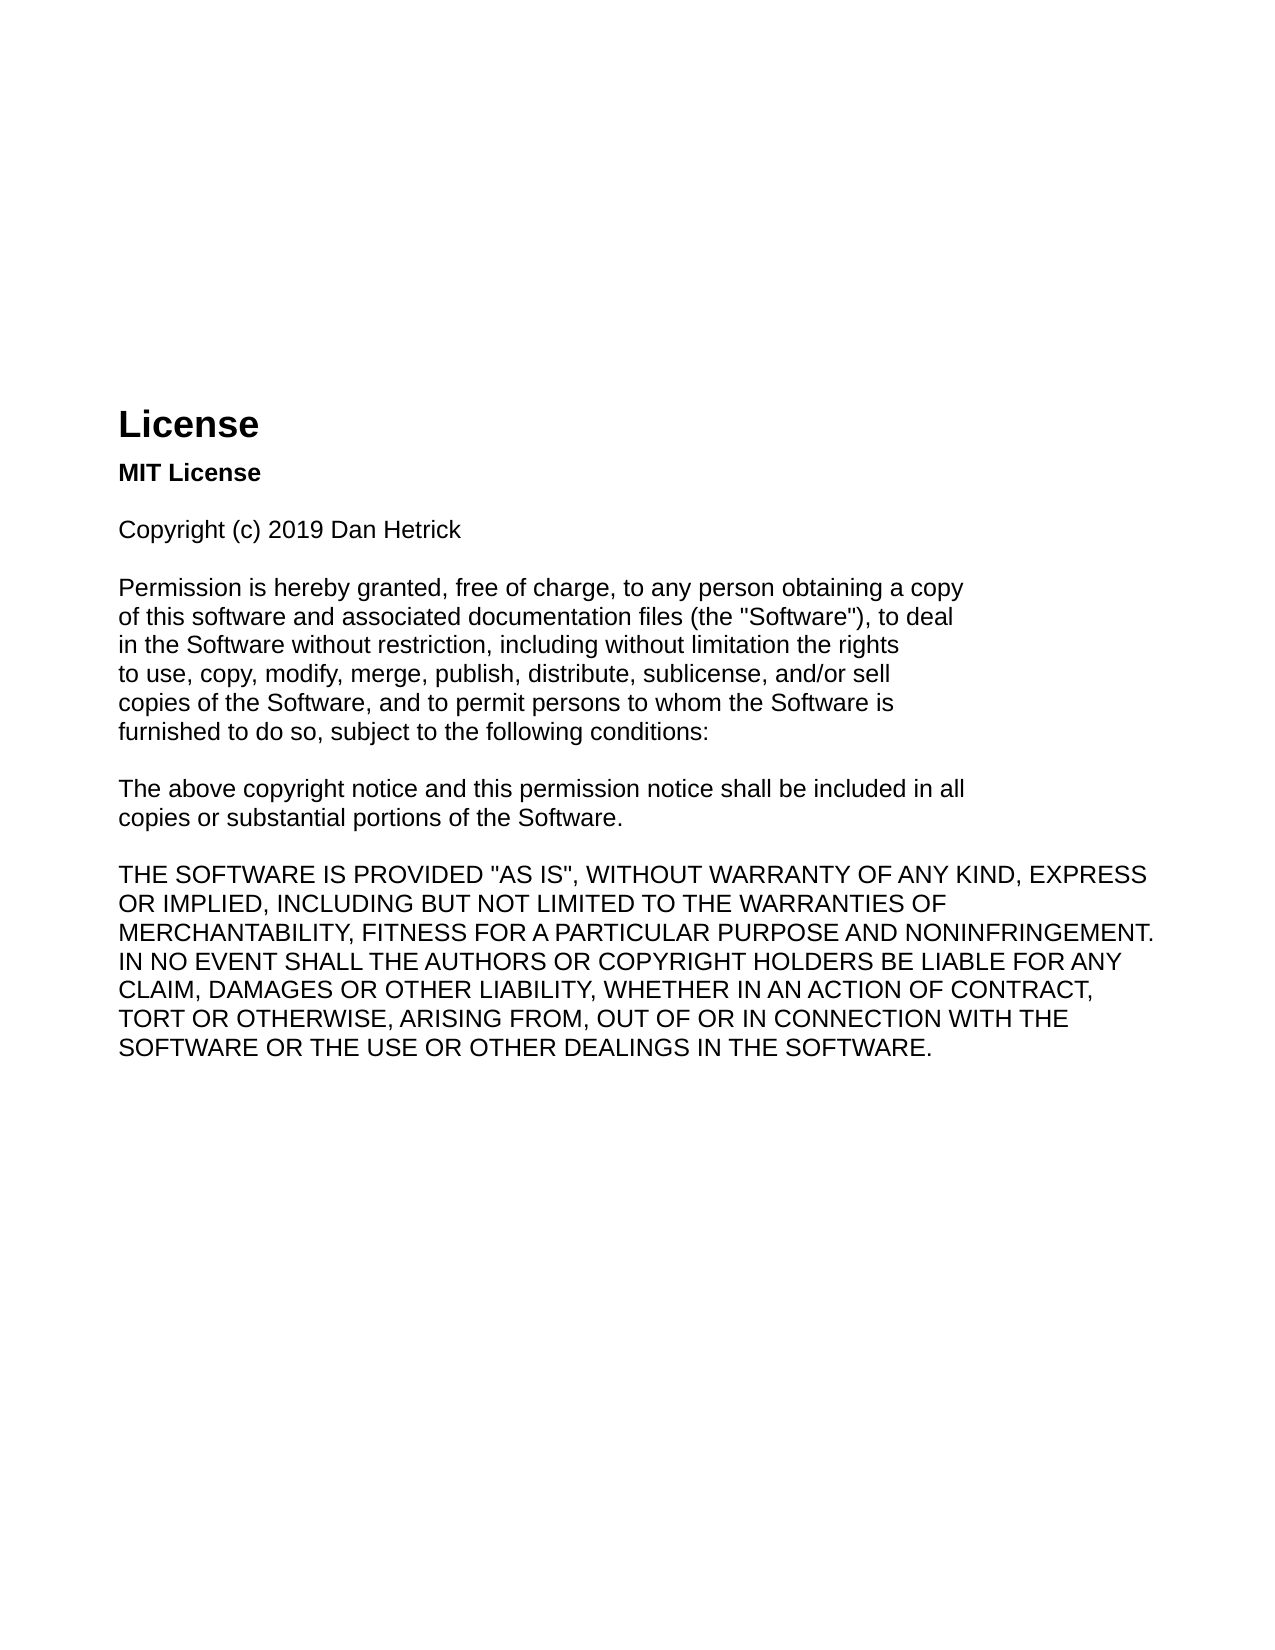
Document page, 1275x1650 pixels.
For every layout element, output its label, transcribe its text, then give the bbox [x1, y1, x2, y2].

text of this software and associated documentation files (the "Software"), to deal [118, 602, 1157, 631]
text THE SOFTWARE IS PROVIDED "AS IS", WITHOUT WARRANTY OF ANY KIND, EXPRESS OR IMPLIED, INCLUDING BUT NOT LIMITED TO THE WARRANTIES OF MERCHANTABILITY, FITNESS FOR A PARTICULAR PURPOSE AND NONINFRINGEMENT. IN NO EVENT SHALL THE AUTHORS OR COPYRIGHT HOLDERS BE LIABLE FOR ANY CLAIM, DAMAGES OR OTHER LIABILITY, WHETHER IN AN ACTION OF CONTRACT, TORT OR OTHERWISE, ARISING FROM, OUT OF OR IN CONNECTION WITH THE SOFTWARE OR THE USE OR OTHER DEALINGS IN THE SOFTWARE. [118, 861, 1157, 1062]
text copies of the Software, and to permit persons to whom the Software is [118, 688, 1157, 717]
text in the Software without restriction, including without limitation the rights [118, 631, 1157, 659]
text MIT License [118, 458, 1157, 487]
text Copyright (c) 2019 Dan Hetrick [118, 516, 1157, 544]
text Permission is hereby granted, free of charge, to any person obtaining a copy [118, 573, 1157, 602]
text furnished to do so, subject to the following conditions: [118, 717, 1157, 746]
subtitle License [118, 402, 1157, 446]
text to use, copy, modify, merge, publish, distribute, sublicense, and/or sell [118, 659, 1157, 688]
text copies or substantial portions of the Software. [118, 803, 1157, 832]
text The above copyright notice and this permission notice shall be included in all [118, 774, 1157, 803]
